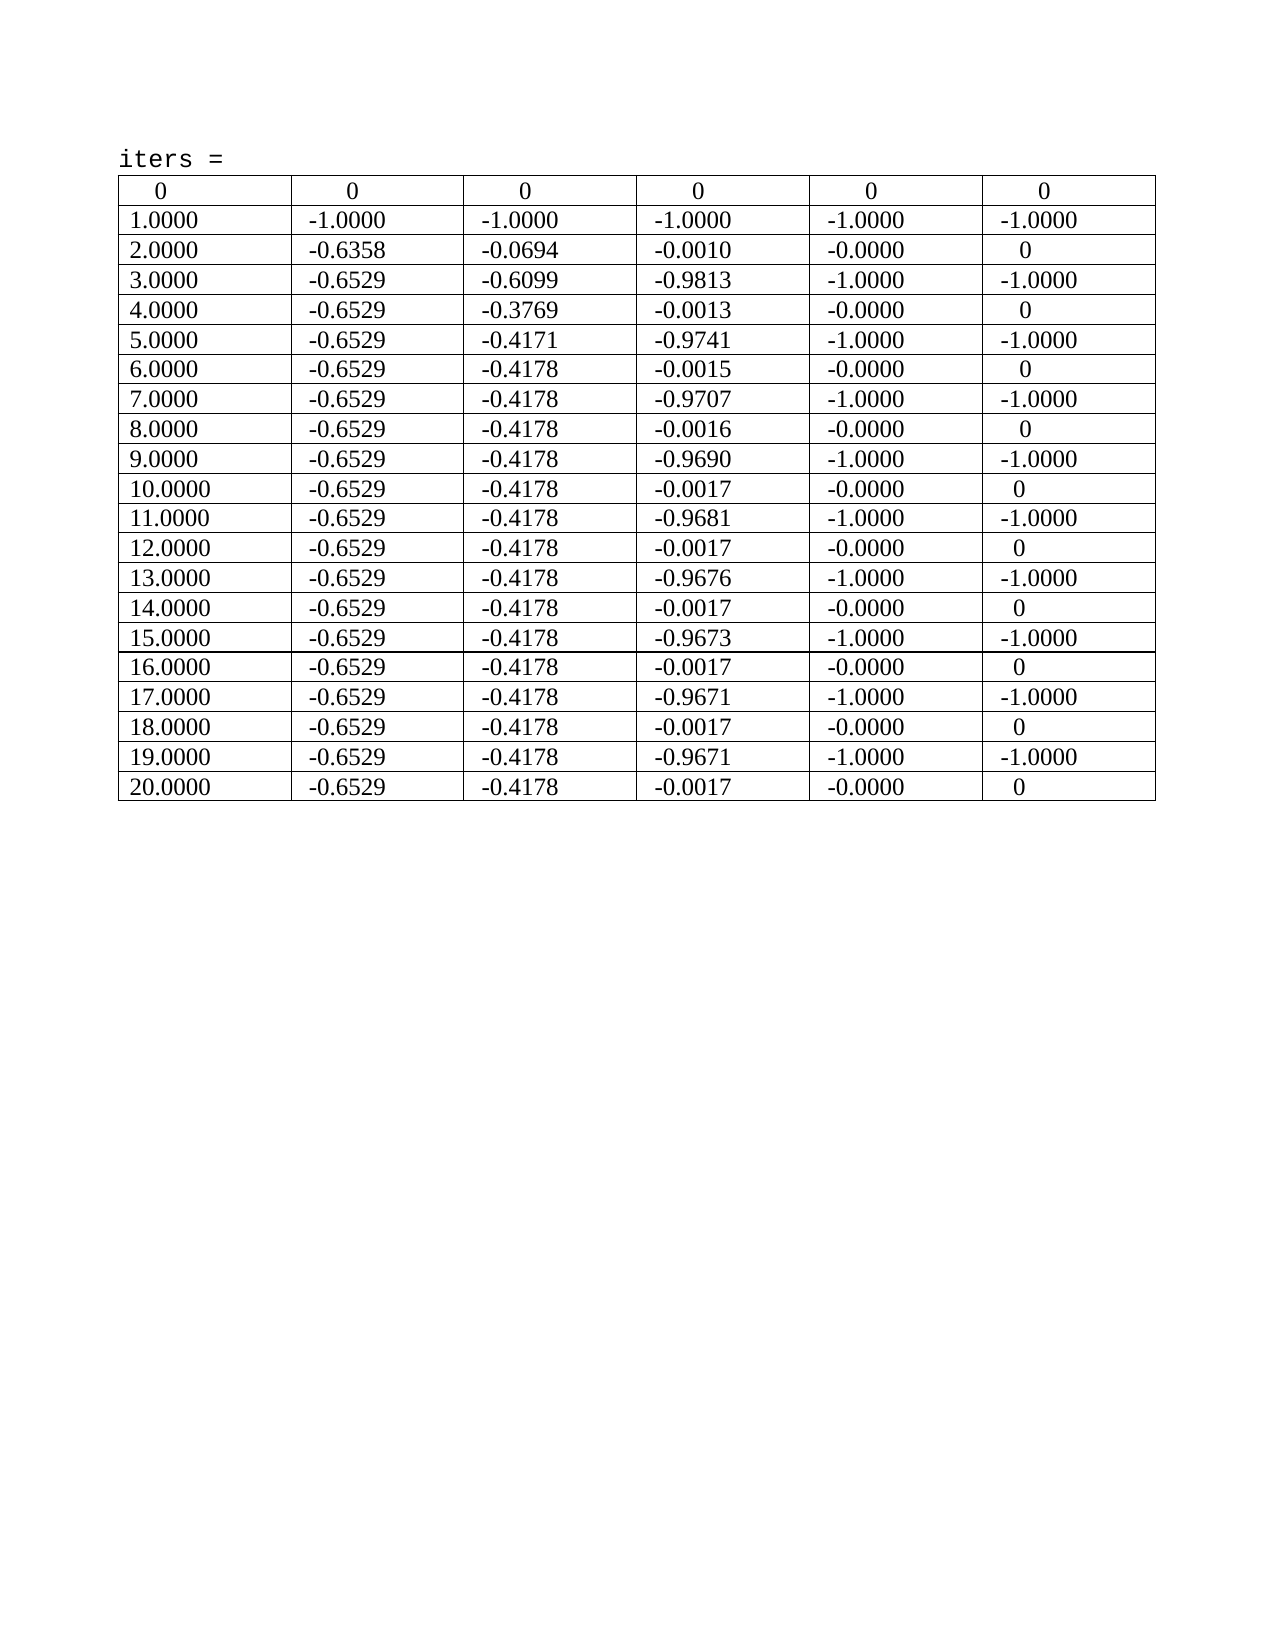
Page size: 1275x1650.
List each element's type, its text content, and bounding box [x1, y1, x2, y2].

table_cell 0 [983, 712, 1155, 741]
table_cell -0.6529 [292, 563, 463, 592]
table_header 0 [983, 176, 1155, 204]
table_cell -0.0010 [637, 235, 809, 264]
table_cell -1.0000 [983, 742, 1155, 771]
table_cell -0.9681 [637, 504, 809, 532]
table_cell -0.0017 [637, 653, 809, 681]
table_cell -1.0000 [810, 682, 982, 711]
table_cell 12.0000 [119, 533, 291, 562]
table_cell -0.4178 [464, 772, 636, 800]
table_cell -1.0000 [810, 384, 982, 413]
table_cell 15.0000 [119, 623, 291, 651]
table_cell -1.0000 [983, 206, 1155, 234]
table_cell -0.0016 [637, 414, 809, 443]
table_cell 1.0000 [119, 206, 291, 234]
table_cell -0.6529 [292, 533, 463, 562]
table_cell -0.0694 [464, 235, 636, 264]
table_cell -0.4178 [464, 623, 636, 651]
table_cell -0.4178 [464, 593, 636, 622]
table_cell -0.4178 [464, 712, 636, 741]
table_cell 8.0000 [119, 414, 291, 443]
table_cell -0.6529 [292, 355, 463, 383]
table_cell 20.0000 [119, 772, 291, 800]
table_cell -0.6529 [292, 742, 463, 771]
table_cell -0.0017 [637, 772, 809, 800]
table_header 0 [637, 176, 809, 204]
table_cell -0.4178 [464, 533, 636, 562]
table_cell 3.0000 [119, 265, 291, 294]
table_cell 0 [983, 474, 1155, 502]
table_cell -0.0000 [810, 355, 982, 383]
table_cell -1.0000 [810, 444, 982, 473]
table_cell 4.0000 [119, 295, 291, 324]
table_cell -0.9671 [637, 742, 809, 771]
table_cell -1.0000 [983, 623, 1155, 651]
table_header 0 [810, 176, 982, 204]
table_cell -0.4171 [464, 325, 636, 353]
table_cell -1.0000 [810, 325, 982, 353]
table_cell 13.0000 [119, 563, 291, 592]
table_cell -1.0000 [983, 265, 1155, 294]
table_cell -0.4178 [464, 355, 636, 383]
table_cell -0.4178 [464, 653, 636, 681]
table_cell 7.0000 [119, 384, 291, 413]
table_cell 2.0000 [119, 235, 291, 264]
table_cell 0 [983, 235, 1155, 264]
table_cell -1.0000 [983, 384, 1155, 413]
table_cell -0.9741 [637, 325, 809, 353]
table_cell -0.6529 [292, 772, 463, 800]
table_cell -0.6529 [292, 504, 463, 532]
table_cell -1.0000 [810, 742, 982, 771]
table_cell -0.6529 [292, 474, 463, 502]
table_cell -0.6099 [464, 265, 636, 294]
table_cell -1.0000 [464, 206, 636, 234]
table_cell 0 [983, 295, 1155, 324]
table_cell -1.0000 [983, 444, 1155, 473]
table_cell -0.6529 [292, 653, 463, 681]
table_cell 0 [983, 772, 1155, 800]
table_cell -0.0000 [810, 653, 982, 681]
table_cell -0.6358 [292, 235, 463, 264]
table_cell 0 [983, 653, 1155, 681]
table_cell -0.0015 [637, 355, 809, 383]
table_cell 14.0000 [119, 593, 291, 622]
table_cell -1.0000 [983, 563, 1155, 592]
table_cell -0.6529 [292, 325, 463, 353]
table_cell -0.4178 [464, 474, 636, 502]
text iters = [118, 146, 1157, 175]
table_cell -1.0000 [810, 206, 982, 234]
table_cell -0.6529 [292, 623, 463, 651]
table_cell -0.6529 [292, 414, 463, 443]
table_cell -0.0017 [637, 593, 809, 622]
table_cell -1.0000 [983, 325, 1155, 353]
table_cell -1.0000 [637, 206, 809, 234]
table_cell -0.9707 [637, 384, 809, 413]
table_cell 11.0000 [119, 504, 291, 532]
table_cell -1.0000 [810, 265, 982, 294]
table_header 0 [464, 176, 636, 204]
table_cell 0 [983, 414, 1155, 443]
table_header 0 [119, 176, 291, 204]
table_cell -1.0000 [983, 504, 1155, 532]
table_cell -0.4178 [464, 414, 636, 443]
table_cell -1.0000 [292, 206, 463, 234]
table_cell -0.0000 [810, 533, 982, 562]
table_cell -0.9676 [637, 563, 809, 592]
table_cell 10.0000 [119, 474, 291, 502]
table_cell -0.0017 [637, 533, 809, 562]
table_cell 19.0000 [119, 742, 291, 771]
table_cell -0.0017 [637, 712, 809, 741]
table_cell -0.0000 [810, 593, 982, 622]
table_cell -0.9690 [637, 444, 809, 473]
table_cell -0.4178 [464, 444, 636, 473]
table_cell 6.0000 [119, 355, 291, 383]
table_cell -0.0000 [810, 235, 982, 264]
table_cell 5.0000 [119, 325, 291, 353]
table_cell -0.0000 [810, 295, 982, 324]
table_cell 18.0000 [119, 712, 291, 741]
table_cell -1.0000 [810, 623, 982, 651]
table_cell -0.6529 [292, 265, 463, 294]
table_cell -0.4178 [464, 563, 636, 592]
table_cell 0 [983, 533, 1155, 562]
table_cell -0.6529 [292, 593, 463, 622]
table_cell -0.6529 [292, 712, 463, 741]
table_cell -0.0000 [810, 712, 982, 741]
table_header 0 [292, 176, 463, 204]
table_cell 17.0000 [119, 682, 291, 711]
table_cell 0 [983, 593, 1155, 622]
table_cell -1.0000 [810, 563, 982, 592]
table_cell -0.4178 [464, 384, 636, 413]
table_cell -0.6529 [292, 384, 463, 413]
table_cell -0.6529 [292, 295, 463, 324]
table_cell -0.9673 [637, 623, 809, 651]
table_cell 9.0000 [119, 444, 291, 473]
table_cell 16.0000 [119, 653, 291, 681]
table_cell -0.0017 [637, 474, 809, 502]
table_cell -1.0000 [983, 682, 1155, 711]
table_cell -0.9671 [637, 682, 809, 711]
table_cell -0.0000 [810, 772, 982, 800]
table_cell -0.6529 [292, 444, 463, 473]
table_cell -0.0000 [810, 414, 982, 443]
table_cell -1.0000 [810, 504, 982, 532]
table_cell -0.9813 [637, 265, 809, 294]
table_cell 0 [983, 355, 1155, 383]
table_cell -0.6529 [292, 682, 463, 711]
table_cell -0.4178 [464, 682, 636, 711]
table_cell -0.4178 [464, 742, 636, 771]
table_cell -0.3769 [464, 295, 636, 324]
table_cell -0.4178 [464, 504, 636, 532]
table_cell -0.0000 [810, 474, 982, 502]
table_cell -0.0013 [637, 295, 809, 324]
